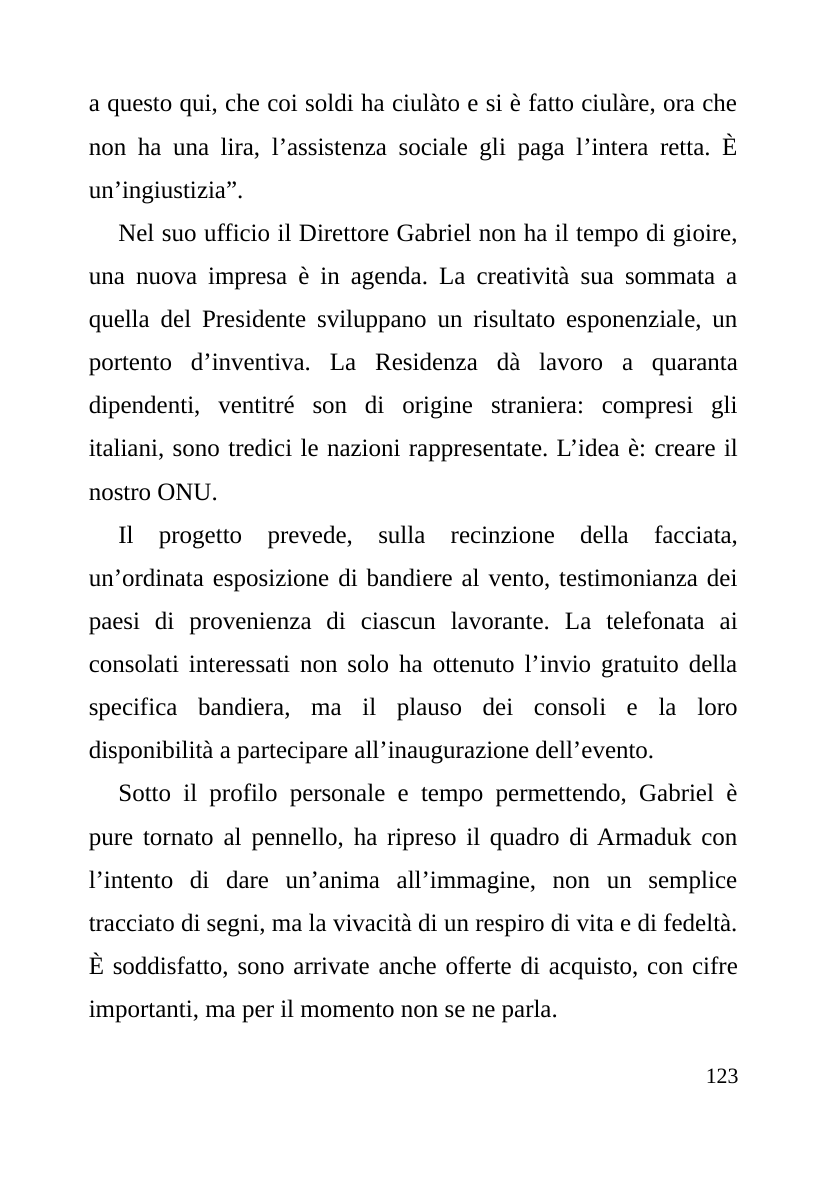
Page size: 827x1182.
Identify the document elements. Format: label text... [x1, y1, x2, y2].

text a questo qui, che coi soldi ha ciulàto e si è fatto ciulàre, ora che non ha una lira, l’assistenza sociale gli paga l’intera retta. È un’ingiustizia”. [88, 88, 738, 203]
text Sotto il profilo personale e tempo permettendo, Gabriel è pure tornato al pennello, ha ripreso il quadro di Armaduk con l’intento di dare un’anima all’immagine, non un semplice tracciato di segni, ma la vivacità di un respiro di vita e di fedeltà. È soddisfatto, sono arrivate anche offerte di acquisto, con cifre importanti, ma per il momento non se ne parla. [88, 778, 738, 1023]
text Il progetto prevede, sulla recinzione della facciata, un’ordinata esposizione di bandiere al vento, testimonianza dei paesi di provenienza di ciascun lavorante. La telefonata ai consolati interessati non solo ha ottenuto l’invio gratuito della specifica bandiera, ma il plauso dei consoli e la loro disponibilità a partecipare all’inaugurazione dell’evento. [88, 520, 738, 764]
text Nel suo ufficio il Direttore Gabriel non ha il tempo di gioire, una nuova impresa è in agenda. La creatività sua sommata a quella del Presidente sviluppano un risultato esponenziale, un portento d’inventiva. La Residenza dà lavoro a quaranta dipendenti, ventitré son di origine straniera: compresi gli italiani, sono tredici le nazioni rappresentate. L’idea è: creare il nostro ONU. [88, 218, 738, 505]
